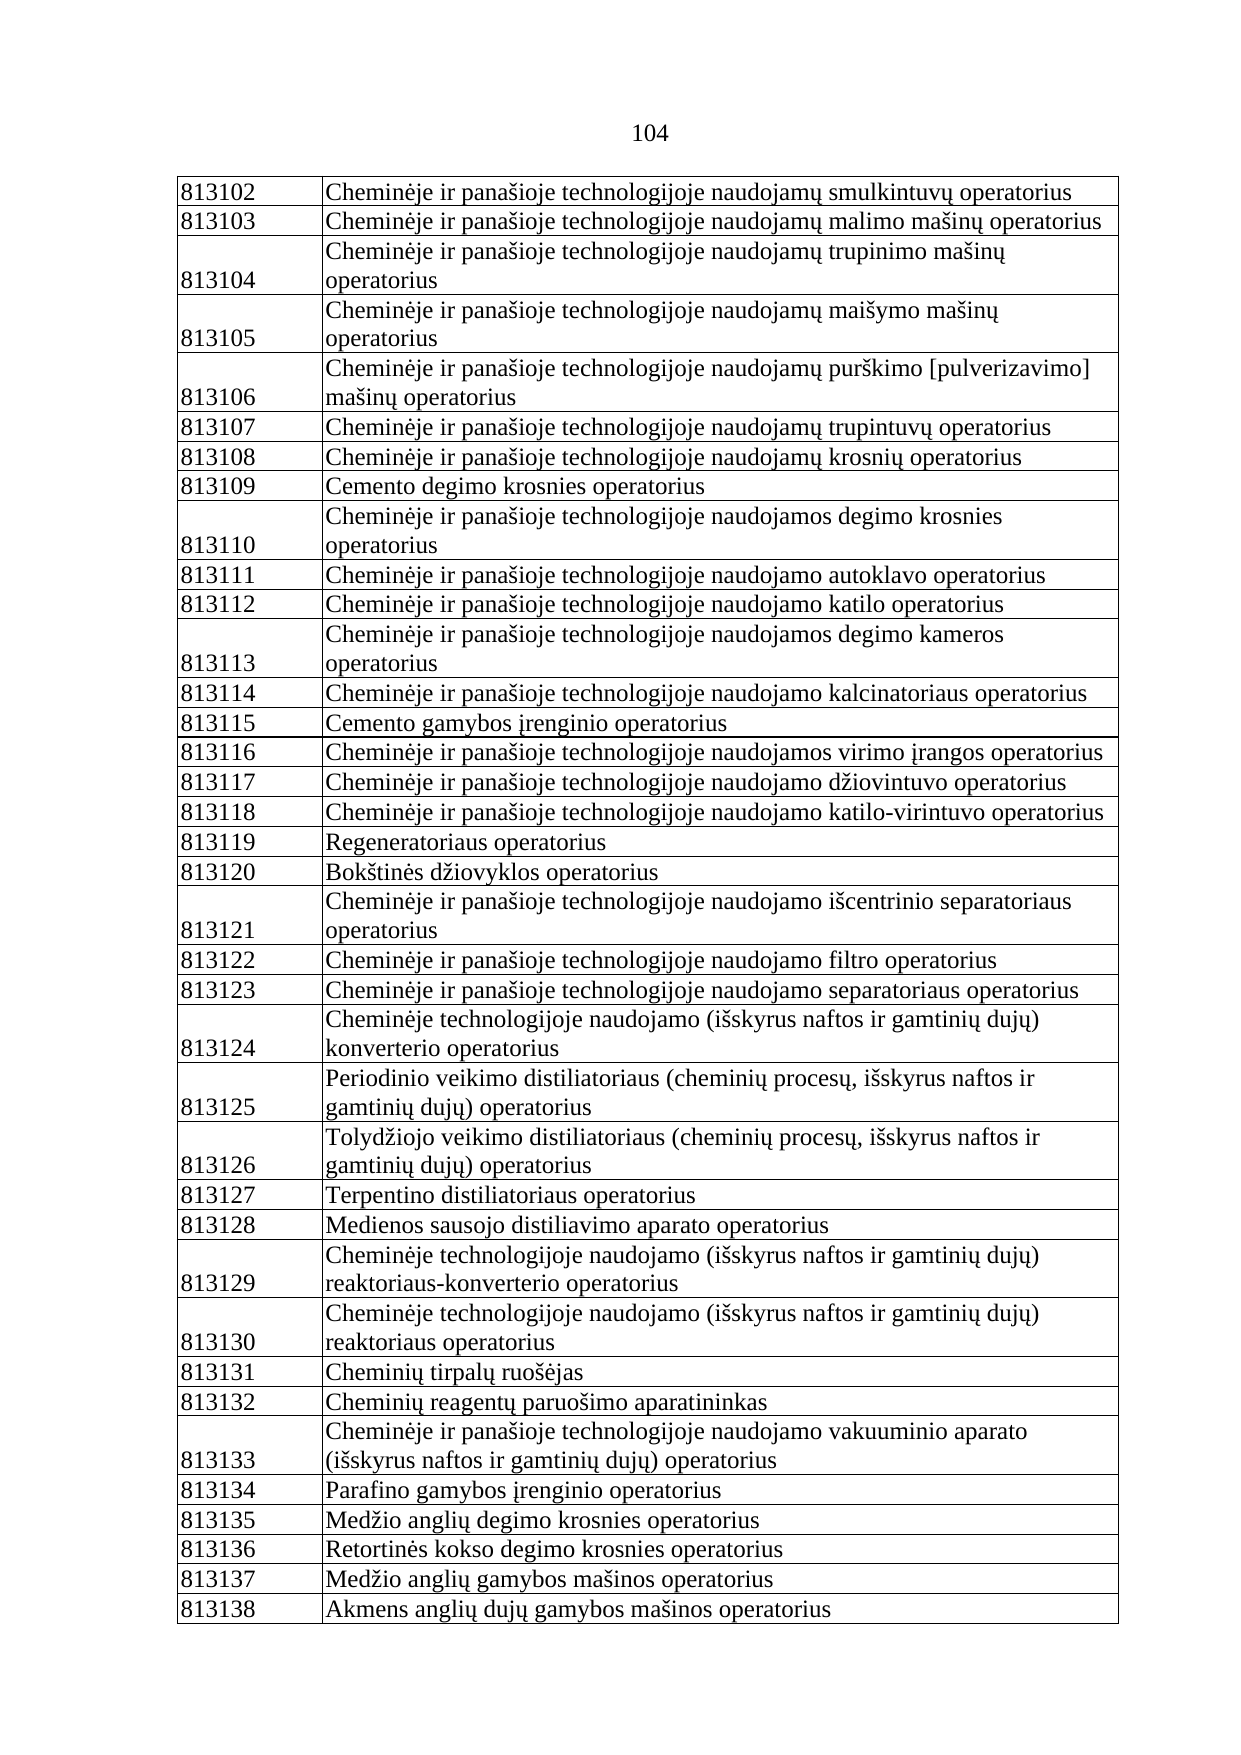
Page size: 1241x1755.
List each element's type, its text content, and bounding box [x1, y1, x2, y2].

table_cell 813109 [178, 471, 322, 500]
table_cell Periodinio veikimo distiliatoriaus (cheminių procesų, išskyrus naftos ir gamtinių dujų) operatorius [323, 1063, 1118, 1121]
table_cell 813122 [178, 945, 322, 974]
table_cell 813108 [178, 442, 322, 470]
table_cell 813130 [178, 1298, 322, 1356]
table_cell 813126 [178, 1122, 322, 1179]
table_cell 813104 [178, 236, 322, 294]
table_cell 813114 [178, 678, 322, 707]
table_cell Cheminėje ir panašioje technologijoje naudojamos degimo kameros operatorius [323, 619, 1118, 677]
table_cell Cheminėje ir panašioje technologijoje naudojamo džiovintuvo operatorius [323, 767, 1118, 796]
table_cell 813132 [178, 1387, 322, 1415]
table_cell 813133 [178, 1416, 322, 1474]
table_cell 813102 [178, 177, 322, 205]
table_cell Regeneratoriaus operatorius [323, 827, 1118, 856]
table_cell Cheminėje ir panašioje technologijoje naudojamų trupinimo mašinų operatorius [323, 236, 1118, 294]
table_cell 813123 [178, 975, 322, 1003]
table_cell 813137 [178, 1564, 322, 1593]
table_cell 813115 [178, 708, 322, 736]
table_cell 813103 [178, 206, 322, 235]
table_cell Medžio anglių degimo krosnies operatorius [323, 1505, 1118, 1533]
table_cell Cheminėje ir panašioje technologijoje naudojamo autoklavo operatorius [323, 560, 1118, 588]
table_cell 813117 [178, 767, 322, 796]
table_cell Akmens anglių dujų gamybos mašinos operatorius [323, 1594, 1118, 1623]
table_cell 813135 [178, 1505, 322, 1533]
table_cell Cheminių reagentų paruošimo aparatininkas [323, 1387, 1118, 1415]
table_cell 813111 [178, 560, 322, 588]
table_cell 813119 [178, 827, 322, 856]
table_cell 813124 [178, 1005, 322, 1062]
table_cell Bokštinės džiovyklos operatorius [323, 857, 1118, 885]
table_cell Cheminėje ir panašioje technologijoje naudojamų maišymo mašinų operatorius [323, 295, 1118, 352]
table_cell 813131 [178, 1357, 322, 1386]
table_cell 813112 [178, 590, 322, 618]
table_cell Cheminėje ir panašioje technologijoje naudojamos virimo įrangos operatorius [323, 738, 1118, 766]
table_cell Cheminėje ir panašioje technologijoje naudojamų smulkintuvų operatorius [323, 177, 1118, 205]
table_cell 813113 [178, 619, 322, 677]
table_cell Cheminėje ir panašioje technologijoje naudojamo katilo operatorius [323, 590, 1118, 618]
table_cell 813107 [178, 412, 322, 441]
table_cell Medžio anglių gamybos mašinos operatorius [323, 1564, 1118, 1593]
table_cell Cheminėje ir panašioje technologijoje naudojamo vakuuminio aparato (išskyrus naftos ir gamtinių dujų) operatorius [323, 1416, 1118, 1474]
table_cell Cheminėje ir panašioje technologijoje naudojamų krosnių operatorius [323, 442, 1118, 470]
table_cell 813136 [178, 1535, 322, 1563]
table_cell 813125 [178, 1063, 322, 1121]
table_cell Cheminėje ir panašioje technologijoje naudojamų purškimo [pulverizavimo] mašinų operatorius [323, 353, 1118, 411]
table_cell Cemento gamybos įrenginio operatorius [323, 708, 1118, 736]
table_cell 813116 [178, 738, 322, 766]
table_cell Medienos sausojo distiliavimo aparato operatorius [323, 1210, 1118, 1239]
table_cell Cheminėje ir panašioje technologijoje naudojamų malimo mašinų operatorius [323, 206, 1118, 235]
table_cell Cheminėje ir panašioje technologijoje naudojamos degimo krosnies operatorius [323, 501, 1118, 559]
table_cell 813120 [178, 857, 322, 885]
table_cell 813129 [178, 1240, 322, 1297]
table_cell Cheminėje ir panašioje technologijoje naudojamo katilo-virintuvo operatorius [323, 797, 1118, 826]
table_cell Terpentino distiliatoriaus operatorius [323, 1180, 1118, 1209]
table_cell Cheminėje technologijoje naudojamo (išskyrus naftos ir gamtinių dujų) reaktoriaus operatorius [323, 1298, 1118, 1356]
table_cell Parafino gamybos įrenginio operatorius [323, 1475, 1118, 1504]
table_cell Cheminių tirpalų ruošėjas [323, 1357, 1118, 1386]
table_cell Tolydžiojo veikimo distiliatoriaus (cheminių procesų, išskyrus naftos ir gamtinių dujų) operatorius [323, 1122, 1118, 1179]
table_cell 813134 [178, 1475, 322, 1504]
table_cell Cemento degimo krosnies operatorius [323, 471, 1118, 500]
table_cell Cheminėje ir panašioje technologijoje naudojamo išcentrinio separatoriaus operatorius [323, 886, 1118, 944]
table_cell 813118 [178, 797, 322, 826]
table_cell 813138 [178, 1594, 322, 1623]
table_cell 813110 [178, 501, 322, 559]
table_cell Cheminėje ir panašioje technologijoje naudojamo separatoriaus operatorius [323, 975, 1118, 1003]
table_cell Cheminėje ir panašioje technologijoje naudojamo filtro operatorius [323, 945, 1118, 974]
table_cell 813128 [178, 1210, 322, 1239]
table_cell Cheminėje ir panašioje technologijoje naudojamų trupintuvų operatorius [323, 412, 1118, 441]
table_cell Retortinės kokso degimo krosnies operatorius [323, 1535, 1118, 1563]
table_cell Cheminėje ir panašioje technologijoje naudojamo kalcinatoriaus operatorius [323, 678, 1118, 707]
table_cell Cheminėje technologijoje naudojamo (išskyrus naftos ir gamtinių dujų) reaktoriaus-konverterio operatorius [323, 1240, 1118, 1297]
table_cell Cheminėje technologijoje naudojamo (išskyrus naftos ir gamtinių dujų) konverterio operatorius [323, 1005, 1118, 1062]
table_cell 813106 [178, 353, 322, 411]
table_cell 813127 [178, 1180, 322, 1209]
table_cell 813121 [178, 886, 322, 944]
table_cell 813105 [178, 295, 322, 352]
